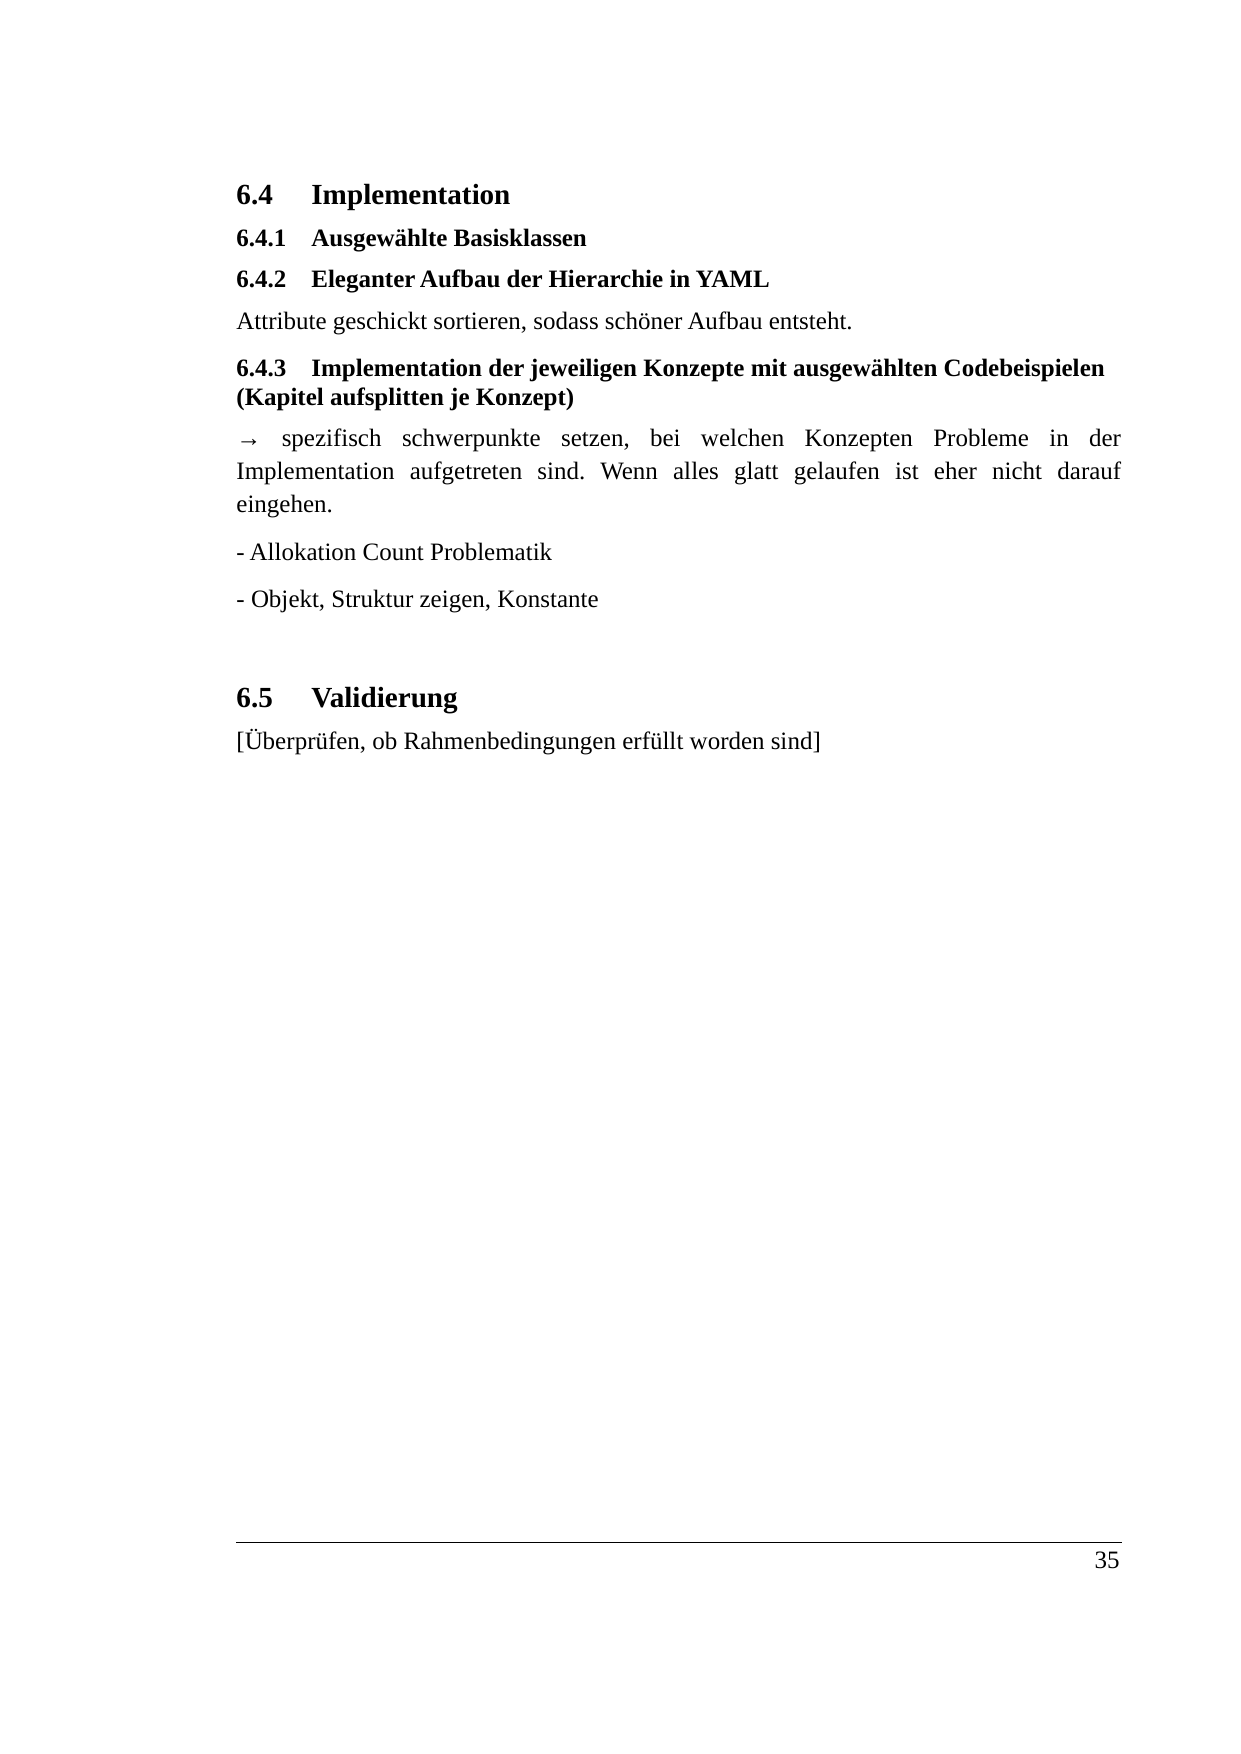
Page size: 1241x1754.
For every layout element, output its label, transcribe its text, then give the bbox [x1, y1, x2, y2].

subtitle Implementation [236, 177, 1122, 211]
text [Überprüfen, ob Rahmenbedingungen erfüllt worden sind] [236, 726, 1122, 754]
subtitle Ausgewählte Basisklassen [236, 223, 1122, 252]
text - Allokation Count Problematik [236, 537, 1122, 566]
subtitle Eleganter Aufbau der Hierarchie in YAML [236, 264, 1122, 293]
text - Objekt, Struktur zeigen, Konstante [236, 584, 1122, 613]
text Attribute geschickt sortieren, sodass schöner Aufbau entsteht. [236, 306, 1122, 334]
subtitle Validierung [236, 680, 1122, 713]
text → spezifisch schwerpunkte setzen, bei welchen Konzepten Probleme in der Implementation aufgetreten sind. Wenn alles glatt gelaufen ist eher nicht darauf eingehen. [236, 423, 1122, 518]
subtitle Implementation der jeweiligen Konzepte mit ausgewählten Codebeispielen (Kapitel aufsplitten je Konzept) [236, 353, 1122, 411]
